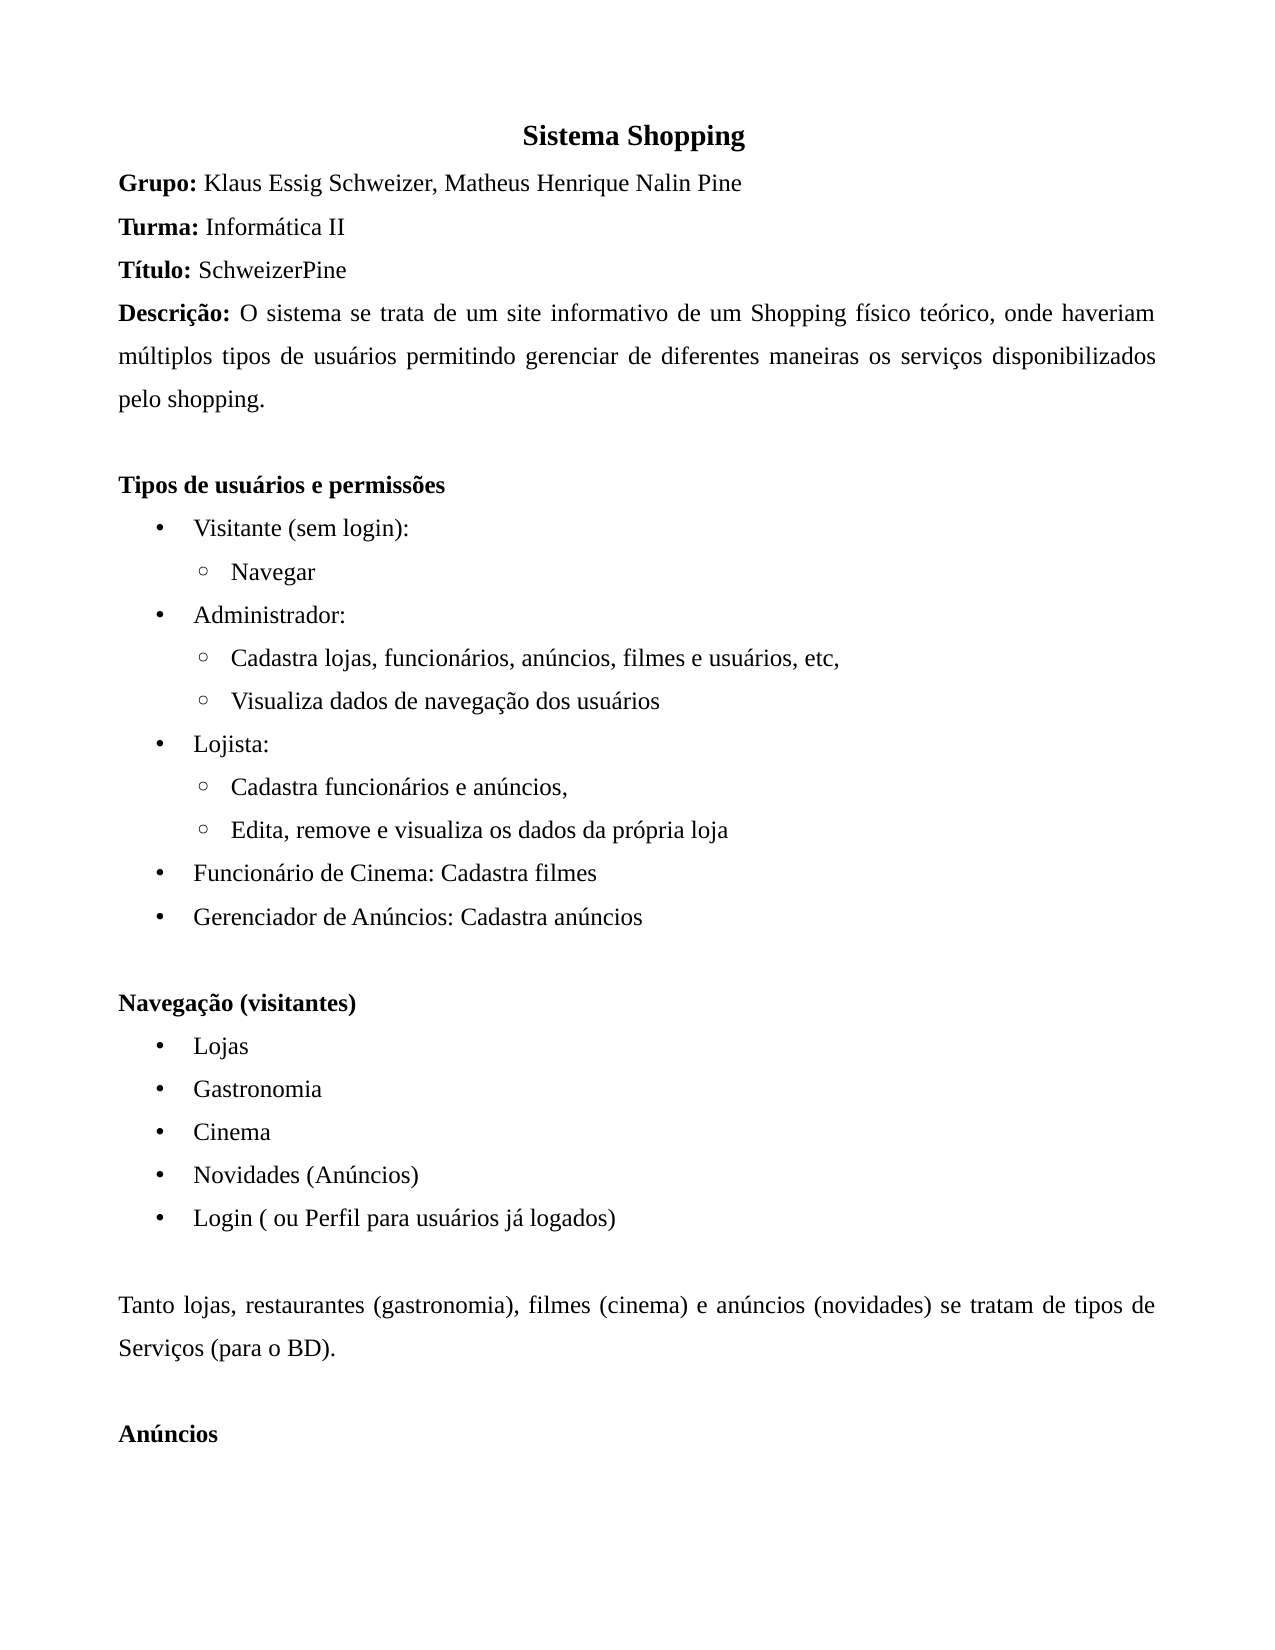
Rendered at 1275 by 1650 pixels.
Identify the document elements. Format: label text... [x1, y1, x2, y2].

text Grupo: Klaus Essig Schweizer, Matheus Henrique Nalin Pine [118, 168, 1157, 197]
list Navegar [193, 557, 1157, 585]
list Visitante (sem login): [156, 513, 1157, 542]
list Cadastra funcionários e anúncios, [193, 772, 1157, 801]
list Gastronomia [156, 1074, 1157, 1103]
list Lojas [156, 1031, 1157, 1060]
text Descrição: O sistema se trata de um site informativo de um Shopping físico teórico, onde haveriam múltiplos tipos de usuários permitindo gerenciar de diferentes maneiras os serviços disponibilizados pelo shopping. [118, 298, 1157, 413]
text Navegação (visitantes) [118, 988, 1157, 1017]
text Tipos de usuários e permissões [118, 470, 1157, 499]
text Anúncios [118, 1419, 1157, 1448]
list Novidades (Anúncios) [156, 1160, 1157, 1189]
text Título: SchweizerPine [118, 255, 1157, 283]
list Visualiza dados de navegação dos usuários [193, 686, 1157, 715]
list Gerenciador de Anúncios: Cadastra anúncios [156, 902, 1157, 930]
list Login ( ou Perfil para usuários já logados) [156, 1203, 1157, 1232]
list Edita, remove e visualiza os dados da própria loja [193, 815, 1157, 844]
text Turma: Informática II [118, 212, 1157, 240]
list Lojista: [156, 729, 1157, 758]
list Cinema [156, 1117, 1157, 1146]
text Sistema Shopping [118, 118, 1157, 152]
list Cadastra lojas, funcionários, anúncios, filmes e usuários, etc, [193, 643, 1157, 672]
text Tanto lojas, restaurantes (gastronomia), filmes (cinema) e anúncios (novidades) se tratam de tipos de Serviços (para o BD). [118, 1290, 1157, 1362]
list Administrador: [156, 600, 1157, 628]
list Funcionário de Cinema: Cadastra filmes [156, 858, 1157, 887]
